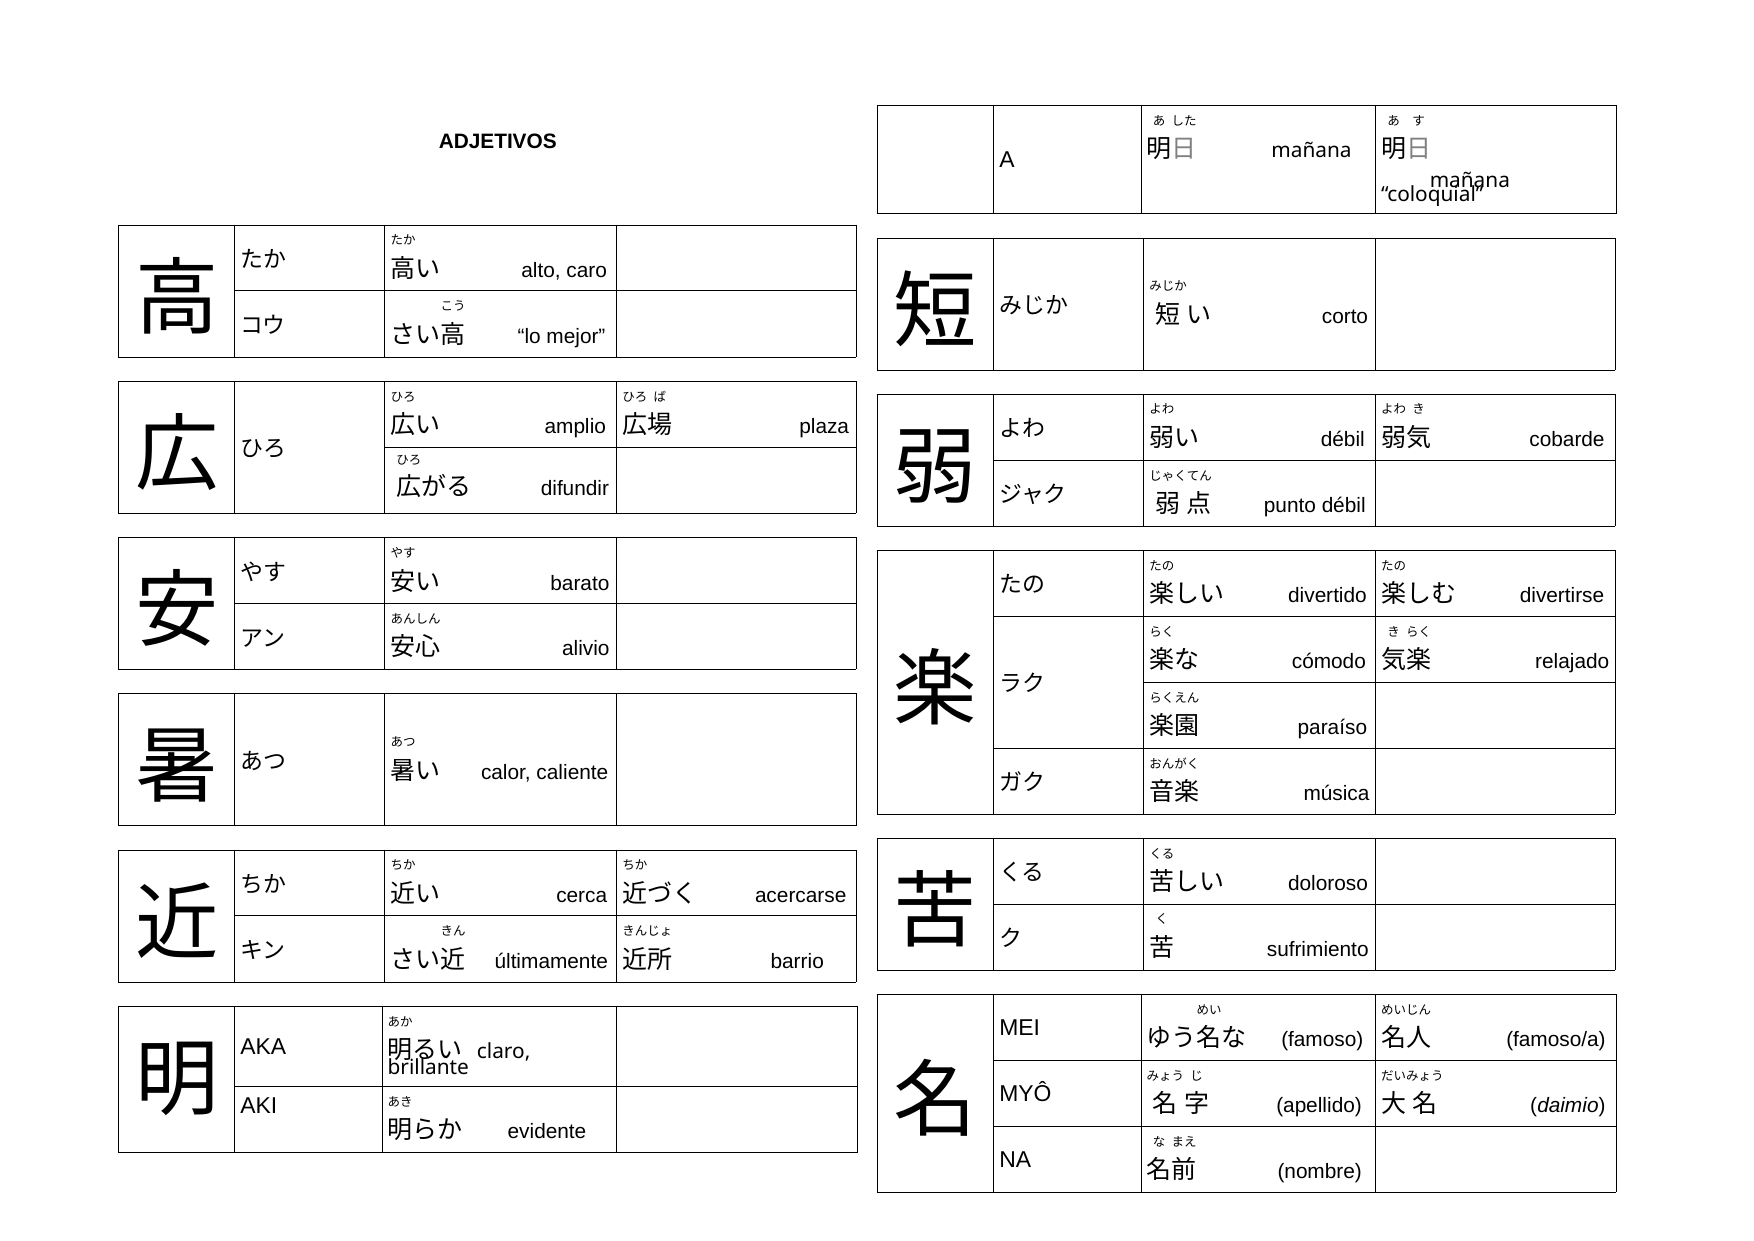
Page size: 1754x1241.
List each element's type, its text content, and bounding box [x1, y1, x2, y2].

table_header 楽 [878, 551, 993, 814]
table_cell 弱じゃく点てん punto débil [1144, 461, 1375, 526]
table_cell 名な前まえ (nombre) [1142, 1127, 1375, 1192]
table_header [878, 106, 993, 213]
table_header 明あかるい claro, brillante [383, 1007, 616, 1086]
table_cell 大だい名みょう (daimio) [1376, 1061, 1616, 1126]
table_cell MYÔ [994, 1061, 1141, 1126]
table_cell 広ひろがる difundir [385, 448, 616, 513]
table_header 近ちかづく acercarse [617, 851, 856, 915]
table_cell ラク [994, 617, 1143, 748]
table_cell 苦く sufrimiento [1144, 905, 1375, 970]
table_header [617, 538, 856, 603]
table_cell NA [994, 1127, 1141, 1192]
table_cell アン [235, 604, 384, 669]
table_header くる [994, 839, 1143, 904]
table_header 安 [119, 538, 234, 669]
table_cell [617, 604, 856, 669]
table_cell コウ [235, 291, 384, 357]
table_header MEI [994, 995, 1141, 1060]
table_header [617, 694, 856, 825]
table_cell 気き楽らく relajado [1376, 617, 1615, 682]
table_header ゆう名めいな (famoso) [1142, 995, 1375, 1060]
table_header AKA [235, 1007, 382, 1086]
table_cell [617, 448, 856, 513]
table_header 近ちかい cerca [385, 851, 616, 915]
table_header 暑 [119, 694, 234, 825]
table_cell [1376, 683, 1615, 748]
table_cell 楽らくな cómodo [1144, 617, 1375, 682]
table_header 苦 [878, 839, 993, 970]
table_header 広ひろ場ば plaza [617, 382, 856, 447]
table_header 高たかい alto, caro [385, 226, 616, 290]
table_cell A [994, 106, 1141, 213]
table_cell さい近きん últimamente [385, 916, 616, 982]
table_header 安やすい barato [385, 538, 616, 603]
table_cell 名みょう字じ (apellido) [1142, 1061, 1375, 1126]
table_header みじか [994, 239, 1143, 369]
table_header [1376, 839, 1615, 904]
text ADJETIVOS [118, 129, 877, 153]
table_cell [617, 291, 856, 357]
table_cell [1376, 1127, 1616, 1192]
table_header たの [994, 551, 1143, 616]
table_header たか [235, 226, 384, 290]
table_header 弱 [878, 395, 993, 526]
table_cell 安あん心しん alivio [385, 604, 616, 669]
table_header ちか [235, 851, 384, 915]
table_cell [1376, 905, 1615, 970]
table_header 短 [878, 239, 993, 369]
table_cell AKI [235, 1087, 382, 1152]
table_header やす [235, 538, 384, 603]
table_header 弱よわ気き cobarde [1376, 395, 1615, 459]
table_cell [1376, 749, 1615, 814]
table_cell キン [235, 916, 384, 982]
table_header 名めい人じん (famoso/a) [1376, 995, 1616, 1060]
table_header [1376, 239, 1615, 369]
table_cell [1376, 461, 1615, 526]
table_cell さい高こう “lo mejor” [385, 291, 616, 357]
table_header 広ひろい amplio [385, 382, 616, 447]
table_header 名 [878, 995, 993, 1192]
table_header 近 [119, 851, 234, 982]
table_header 暑あつい calor, caliente [385, 694, 616, 825]
table_header 弱よわい débil [1144, 395, 1375, 459]
table_header 楽たのしい divertido [1144, 551, 1375, 616]
table_header あつ [235, 694, 384, 825]
table_header ひろ [235, 382, 384, 513]
table_header 短みじかい corto [1144, 239, 1375, 369]
table_cell 明あ日す mañana “coloquial” [1376, 106, 1616, 213]
table_header 明 [119, 1007, 234, 1152]
table_cell ク [994, 905, 1143, 970]
table_header [617, 226, 856, 290]
table_header 楽たのしむ divertirse [1376, 551, 1615, 616]
table_cell 明あきらか evidente [383, 1087, 616, 1152]
table_cell 楽らく園えん paraíso [1144, 683, 1375, 748]
table_header [617, 1007, 857, 1086]
table_cell [617, 1087, 857, 1152]
table_cell ガク [994, 749, 1143, 814]
table_cell ジャク [994, 461, 1143, 526]
table_header よわ [994, 395, 1143, 459]
table_cell 明あ日した mañana [1142, 106, 1375, 213]
table_header 広 [119, 382, 234, 513]
table_header 苦くるしい doloroso [1144, 839, 1375, 904]
table_cell 音おん楽がく música [1144, 749, 1375, 814]
table_cell 近きん所じょ barrio [617, 916, 856, 982]
table_header 高 [119, 226, 234, 357]
